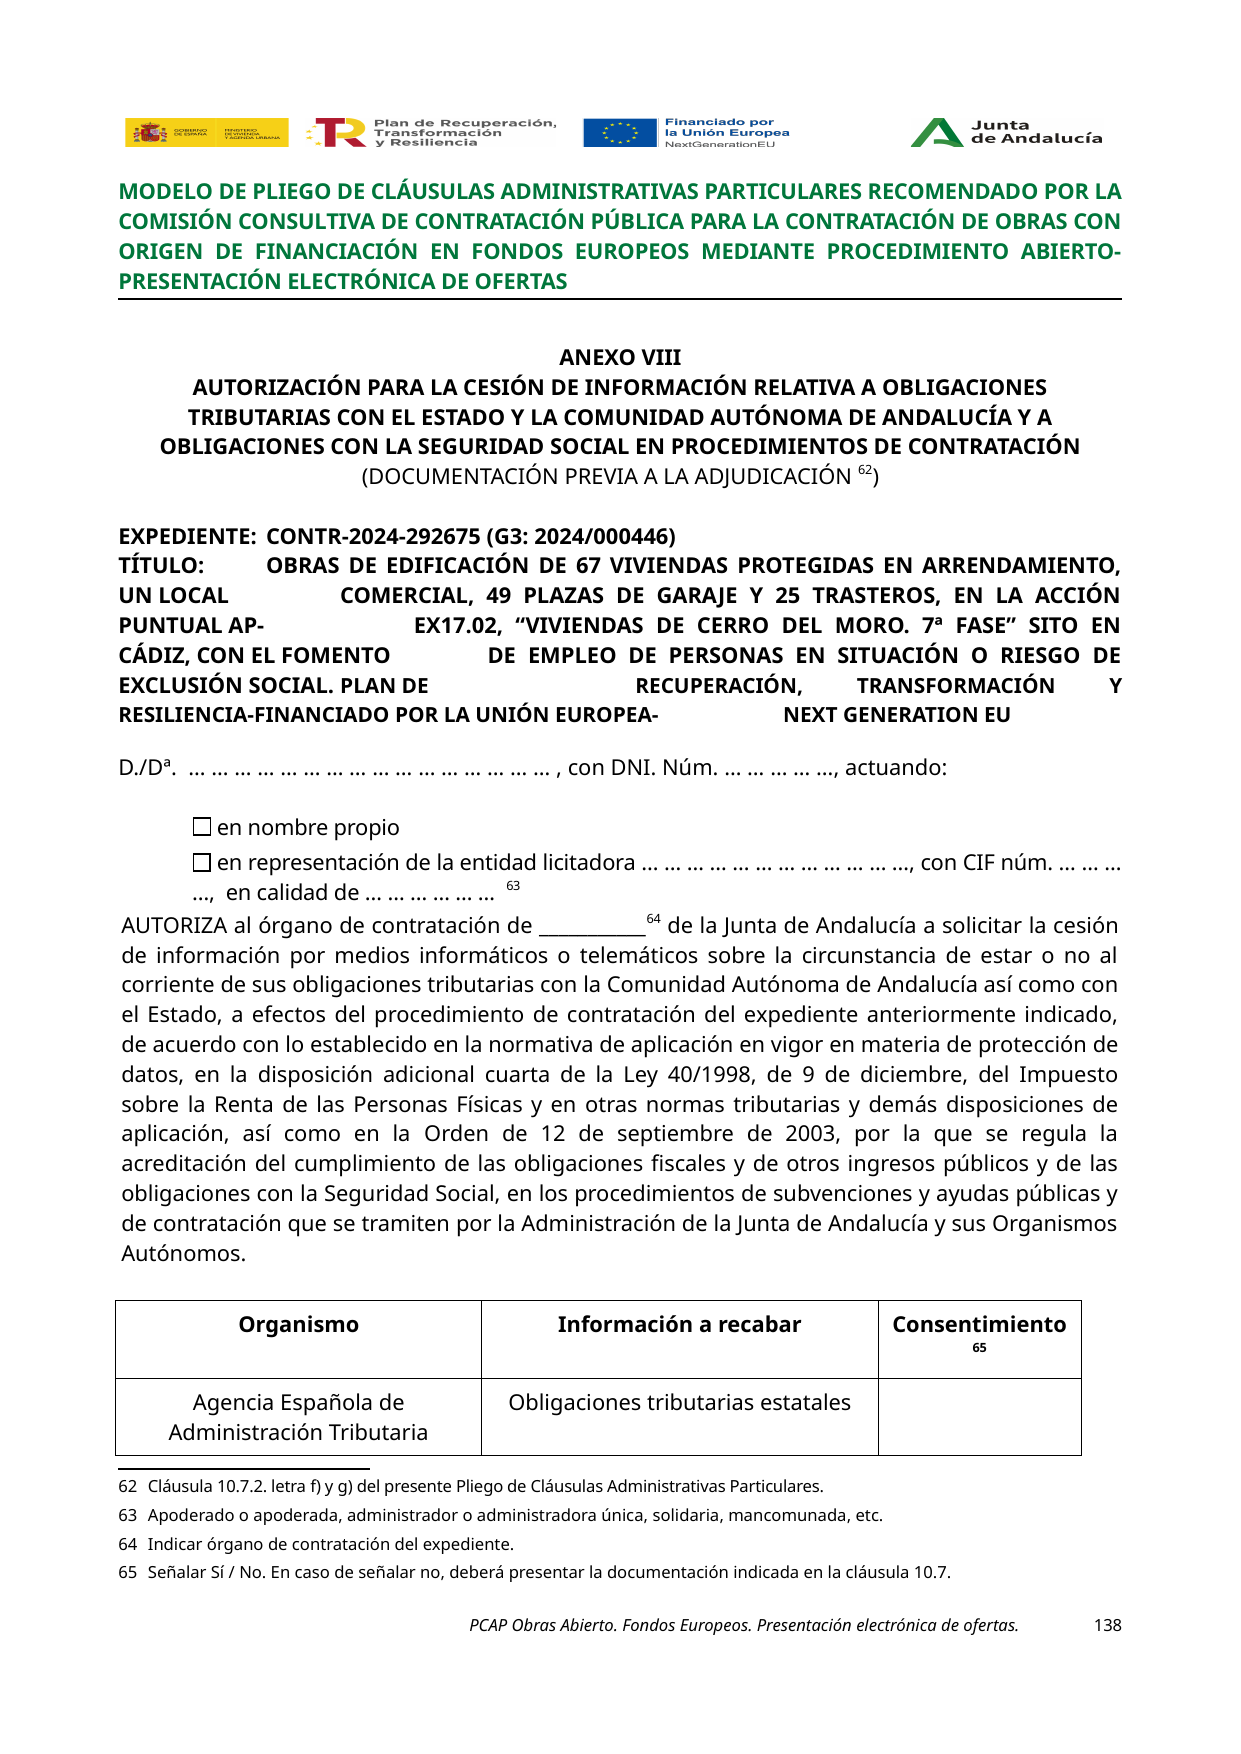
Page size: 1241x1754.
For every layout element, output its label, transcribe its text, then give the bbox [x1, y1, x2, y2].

text (DOCUMENTACIÓN PREVIA A LA ADJUDICACIÓN ) [118, 461, 1122, 491]
text ANEXO VIII [118, 342, 1122, 372]
table_header Consentimiento [879, 1301, 1081, 1377]
table_cell Agencia Española de Administración Tributaria [116, 1379, 481, 1455]
text D./Dª. … … … … … … … … … … … … … … … … , con DNI. Núm. … … … … …, actuando: [118, 752, 1122, 782]
table_header Información a recabar [482, 1301, 878, 1377]
picture [125, 118, 289, 147]
text TÍTULO: OBRAS DE EDIFICACIÓN DE 67 VIVIENDAS PROTEGIDAS EN ARRENDAMIENTO, UN LOCAL COMERCIAL, 49 PLAZAS DE GARAJE Y 25 TRASTEROS, EN LA ACCIÓN PUNTUAL AP- EX17.02, “VIVIENDAS DE CERRO DEL MORO. 7ª FASE” SITO EN CÁDIZ, CON EL FOMENTO DE EMPLEO DE PERSONAS EN SITUACIÓN O RIESGO DE EXCLUSIÓN SOCIAL. PLAN DE RECUPERACIÓN, TRANSFORMACIÓN Y RESILIENCIA-FINANCIADO POR LA UNIÓN EUROPEA- NEXT GENERATION EU [118, 551, 1122, 729]
text EXPEDIENTE: CONTR-2024-292675 (G3: 2024/000446) [118, 521, 1122, 551]
text Indicar órgano de contratación del expediente. [118, 1532, 1122, 1555]
text en representación de la entidad licitadora … … … … … … … … … … … …, con CIF núm. … … … …, en calidad de … … … … … … [192, 847, 1122, 907]
picture [910, 118, 1104, 147]
text AUTORIZA al órgano de contratación de ___________ de la Junta de Andalucía a solicitar la cesión de información por medios informáticos o telemáticos sobre la circunstancia de estar o no al corriente de sus obligaciones tributarias con la Comunidad Autónoma de Andalucía así como con el Estado, a efectos del procedimiento de contratación del expediente anteriormente indicado, de acuerdo con lo establecido en la normativa de aplicación en vigor en materia de protección de datos, en la disposición adicional cuarta de la Ley 40/1998, de 9 de diciembre, del Impuesto sobre la Renta de las Personas Físicas y en otras normas tributarias y demás disposiciones de aplicación, así como en la Orden de 12 de septiembre de 2003, por la que se regula la acreditación del cumplimiento de las obligaciones fiscales y de otros ingresos públicos y de las obligaciones con la Seguridad Social, en los procedimientos de subvenciones y ayudas públicas y de contratación que se tramiten por la Administración de la Junta de Andalucía y sus Organismos Autónomos. [118, 907, 1122, 1267]
text MODELO DE PLIEGO DE CLÁUSULAS ADMINISTRATIVAS PARTICULARES RECOMENDADO POR LA COMISIÓN CONSULTIVA DE CONTRATACIÓN PÚBLICA PARA LA CONTRATACIÓN DE OBRAS CON ORIGEN DE FINANCIACIÓN EN FONDOS EUROPEOS MEDIANTE PROCEDIMIENTO ABIERTO- PRESENTACIÓN ELECTRÓNICA DE OFERTAS [118, 176, 1122, 298]
table_cell [879, 1379, 1081, 1455]
text Cláusula 10.7.2. letra f) y g) del presente Pliego de Cláusulas Administrativas Particulares. [118, 1475, 1122, 1498]
text Apoderado o apoderada, administrador o administradora única, solidaria, mancomunada, etc. [118, 1504, 1122, 1526]
picture [305, 118, 557, 147]
text en nombre propio [192, 812, 1122, 841]
table_header Organismo [116, 1301, 481, 1377]
text AUTORIZACIÓN PARA LA CESIÓN DE INFORMACIÓN RELATIVA A OBLIGACIONES TRIBUTARIAS CON EL ESTADO Y LA COMUNIDAD AUTÓNOMA DE ANDALUCÍA Y A OBLIGACIONES CON LA SEGURIDAD SOCIAL EN PROCEDIMIENTOS DE CONTRATACIÓN [118, 372, 1122, 461]
picture [582, 118, 793, 147]
table_cell Obligaciones tributarias estatales [482, 1379, 878, 1455]
